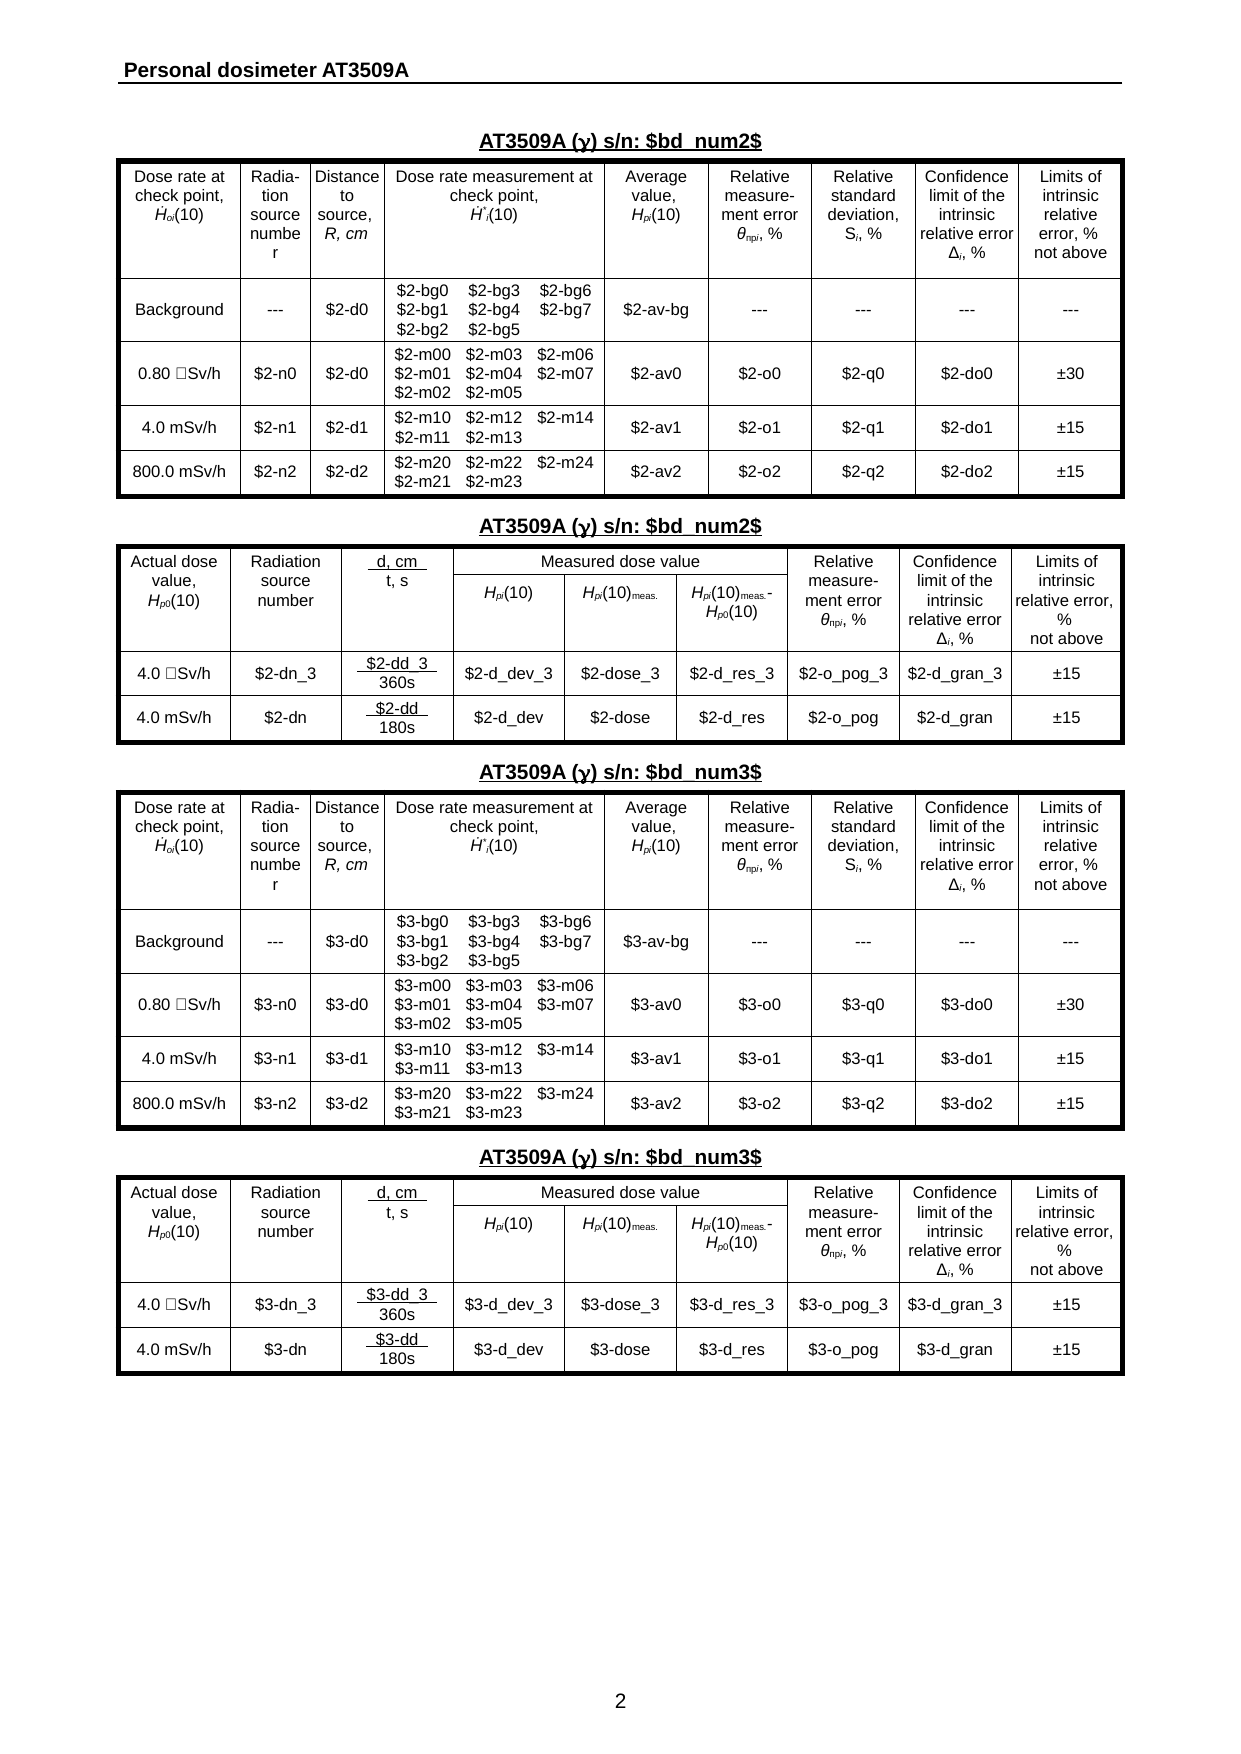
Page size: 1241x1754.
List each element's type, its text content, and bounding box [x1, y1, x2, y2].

table_cell --- [709, 279, 811, 341]
table_cell $3-av-bg [605, 910, 708, 973]
table_header AT3509A () s/n: $bd_num2$ [118, 114, 1122, 158]
table_cell 800.0 mSv/h [121, 1082, 240, 1125]
table_cell Measured dose value [454, 1180, 787, 1205]
table_cell --- [916, 279, 1018, 341]
table_cell $2-q2 [812, 451, 915, 494]
table_cell $2-bg0 $2-bg1 $2-bg2 $2-bg3 $2-bg4 $2-bg5 $2-bg6 $2-bg7 [385, 279, 604, 341]
table_cell $2-dn_3 [231, 652, 341, 695]
table_cell $2-d2 [311, 451, 384, 494]
table_cell 0.80 Sv/h [121, 342, 240, 405]
table_cell Limits of intrinsic relative error, % not above [1019, 795, 1120, 909]
table_cell $2-m20 $2-m21 $2-m22 $2-m23 $2-m24 [385, 451, 604, 494]
table_cell ±15 [1012, 696, 1120, 740]
table_cell --- [1019, 279, 1120, 341]
table_cell $3-dn [231, 1328, 341, 1371]
table_cell $2-dd 180s [342, 696, 453, 740]
table_cell $2-d_dev_3 [454, 652, 564, 695]
table_header AT3509A () s/n: $bd_num3$ [118, 745, 1122, 789]
table_cell $2-m00 $2-m01 $2-m02 $2-m03 $2-m04 $2-m05 $2-m06 $2-m07 [385, 342, 604, 405]
table_cell Hpi(10)meas. [565, 575, 676, 651]
table_cell $3-o0 [709, 974, 811, 1036]
table_cell Distance to source, R, сm [311, 795, 384, 909]
table_cell Actual dose value, Hp0(10) [121, 549, 230, 651]
table_cell $3-m10 $3-m11 $3-m12 $3-m13 $3-m14 [385, 1037, 604, 1081]
table_cell $2-av0 [605, 342, 708, 405]
table_cell $3-av2 [605, 1082, 708, 1125]
table_cell $3-av1 [605, 1037, 708, 1081]
table_cell $3-m00 $3-m01 $3-m02 $3-m03 $3-m04 $3-m05 $3-m06 $3-m07 [385, 974, 604, 1036]
table_cell $2-d_gran_3 [900, 652, 1011, 695]
table_cell $3-dose_3 [565, 1283, 676, 1327]
table_cell $2-dn [231, 696, 341, 740]
table_cell --- [916, 910, 1018, 973]
table_cell $2-n2 [241, 451, 310, 494]
table_cell $3-o1 [709, 1037, 811, 1081]
table_cell $3-dose [565, 1328, 676, 1371]
table_cell $2-q0 [812, 342, 915, 405]
table_cell Relative measure-ment error θпрi, % [788, 549, 899, 651]
table_cell Hpi(10) [454, 575, 564, 651]
table_cell Limits of intrinsic relative error, % not above [1019, 164, 1120, 278]
table_cell ±30 [1019, 974, 1120, 1036]
table_cell $2-do2 [916, 451, 1018, 494]
table_cell $3-o_pog_3 [788, 1283, 899, 1327]
table_cell Relative standard deviation, Si, % [812, 795, 915, 909]
table_cell $2-o1 [709, 406, 811, 449]
table_cell $2-d_gran [900, 696, 1011, 740]
table_cell Average value, Hpi(10) [605, 164, 708, 278]
table_cell $2-do0 [916, 342, 1018, 405]
table_cell $3-d_gran [900, 1328, 1011, 1371]
table_cell --- [709, 910, 811, 973]
table_cell Radia-tion source number [241, 164, 310, 278]
table_cell $3-d_res [677, 1328, 787, 1371]
table_cell $2-o_pog [788, 696, 899, 740]
table_cell $3-do2 [916, 1082, 1018, 1125]
table_cell Background [121, 910, 240, 973]
table_cell $3-dn_3 [231, 1283, 341, 1327]
table_cell d, cm t, s [342, 1180, 453, 1282]
table_cell $3-q2 [812, 1082, 915, 1125]
table_cell $3-do0 [916, 974, 1018, 1036]
table_cell $3-q1 [812, 1037, 915, 1081]
table_cell $2-av2 [605, 451, 708, 494]
table_cell Dose rate at check point, Ḣoi(10) [121, 164, 240, 278]
table_cell $2-dose [565, 696, 676, 740]
table_cell $2-o0 [709, 342, 811, 405]
table_cell $3-do1 [916, 1037, 1018, 1081]
table_cell --- [812, 279, 915, 341]
table_cell Distance to source, R, сm [311, 164, 384, 278]
table_cell $3-d_dev_3 [454, 1283, 564, 1327]
table_cell 4.0 Sv/h [121, 652, 230, 695]
table_cell Dose rate measurement at check point, Ḣ*i(10) [385, 164, 604, 278]
table_cell $2-m10 $2-m11 $2-m12 $2-m13 $2-m14 [385, 406, 604, 449]
table_cell Confidence limit of the intrinsic relative error Δi, % [916, 795, 1018, 909]
table_cell Relative measure-ment error θпрi, % [709, 795, 811, 909]
table_cell ±15 [1012, 1328, 1120, 1371]
table_cell 800.0 mSv/h [121, 451, 240, 494]
table_cell Hpi(10)meas.-Hp0(10) [677, 575, 787, 651]
table_cell Relative measure-ment error θпрi, % [788, 1180, 899, 1282]
table_cell $3-d_gran_3 [900, 1283, 1011, 1327]
table_cell Radia-tion source number [241, 795, 310, 909]
table_cell $3-bg0 $3-bg1 $3-bg2 $3-bg3 $3-bg4 $3-bg5 $3-bg6 $3-bg7 [385, 910, 604, 973]
table_cell 4.0 mSv/h [121, 406, 240, 449]
table_cell 4.0 mSv/h [121, 1328, 230, 1371]
table_cell $2-d_res_3 [677, 652, 787, 695]
table_cell Average value, Hpi(10) [605, 795, 708, 909]
table_cell ±15 [1019, 1037, 1120, 1081]
table_cell --- [812, 910, 915, 973]
table_cell $3-o_pog [788, 1328, 899, 1371]
table_cell Background [121, 279, 240, 341]
table_cell $2-dd_3 360s [342, 652, 453, 695]
table_cell Hpi(10)meas.-Hp0(10) [677, 1206, 787, 1282]
table_cell $3-n0 [241, 974, 310, 1036]
table_cell $2-n1 [241, 406, 310, 449]
table_cell Hpi(10)meas. [565, 1206, 676, 1282]
table_header AT3509A () s/n: $bd_num2$ [118, 499, 1122, 544]
table_cell Dose rate at check point, Ḣoi(10) [121, 795, 240, 909]
table_cell $2-av1 [605, 406, 708, 449]
table_cell $3-d0 [311, 910, 384, 973]
table_cell ±15 [1019, 1082, 1120, 1125]
table_cell $3-d_res_3 [677, 1283, 787, 1327]
table_cell --- [241, 910, 310, 973]
table_cell ±15 [1012, 1283, 1120, 1327]
table_cell $2-av-bg [605, 279, 708, 341]
table_cell d, cm t, s [342, 549, 453, 651]
table_cell $3-av0 [605, 974, 708, 1036]
table_header AT3509A () s/n: $bd_num3$ [118, 1131, 1122, 1175]
table_cell 0.80 Sv/h [121, 974, 240, 1036]
table_cell $2-d0 [311, 279, 384, 341]
table_cell $3-dd 180s [342, 1328, 453, 1371]
table_cell Limits of intrinsic relative error, % not above [1012, 1180, 1120, 1282]
table_cell Confidence limit of the intrinsic relative error Δi, % [900, 549, 1011, 651]
table_cell 4.0 Sv/h [121, 1283, 230, 1327]
table_cell Relative measure-ment error θпрi, % [709, 164, 811, 278]
table_cell 4.0 mSv/h [121, 1037, 240, 1081]
table_cell 4.0 mSv/h [121, 696, 230, 740]
table_cell $3-d0 [311, 974, 384, 1036]
table_cell $2-d_res [677, 696, 787, 740]
table_cell $2-o2 [709, 451, 811, 494]
table_cell $3-d2 [311, 1082, 384, 1125]
table_cell $2-d0 [311, 342, 384, 405]
table_cell $3-d1 [311, 1037, 384, 1081]
table_cell Confidence limit of the intrinsic relative error Δi, % [900, 1180, 1011, 1282]
table_cell Actual dose value, Hp0(10) [121, 1180, 230, 1282]
table_cell $2-dose_3 [565, 652, 676, 695]
table_cell $2-d1 [311, 406, 384, 449]
table_cell Measured dose value [454, 549, 787, 574]
table_cell $2-d_dev [454, 696, 564, 740]
table_cell Limits of intrinsic relative error, % not above [1012, 549, 1120, 651]
table_cell $3-m20 $3-m21 $3-m22 $3-m23 $3-m24 [385, 1082, 604, 1125]
table_cell $2-o_pog_3 [788, 652, 899, 695]
table_cell --- [241, 279, 310, 341]
table_cell Hpi(10) [454, 1206, 564, 1282]
table_cell ±15 [1019, 451, 1120, 494]
table_cell ±15 [1012, 652, 1120, 695]
table_cell $3-n1 [241, 1037, 310, 1081]
table_cell $2-q1 [812, 406, 915, 449]
table_cell Dose rate measurement at check point, Ḣ*i(10) [385, 795, 604, 909]
table_cell Radiation source number [231, 1180, 341, 1282]
table_cell $3-o2 [709, 1082, 811, 1125]
table_cell $3-n2 [241, 1082, 310, 1125]
table_cell $3-d_dev [454, 1328, 564, 1371]
table_cell $2-do1 [916, 406, 1018, 449]
table_cell Confidence limit of the intrinsic relative error Δi, % [916, 164, 1018, 278]
table_cell ±30 [1019, 342, 1120, 405]
table_cell Relative standard deviation, Si, % [812, 164, 915, 278]
table_cell $2-n0 [241, 342, 310, 405]
table_cell $3-dd_3 360s [342, 1283, 453, 1327]
table_cell Radiation source number [231, 549, 341, 651]
table_cell --- [1019, 910, 1120, 973]
table_cell ±15 [1019, 406, 1120, 449]
table_cell $3-q0 [812, 974, 915, 1036]
